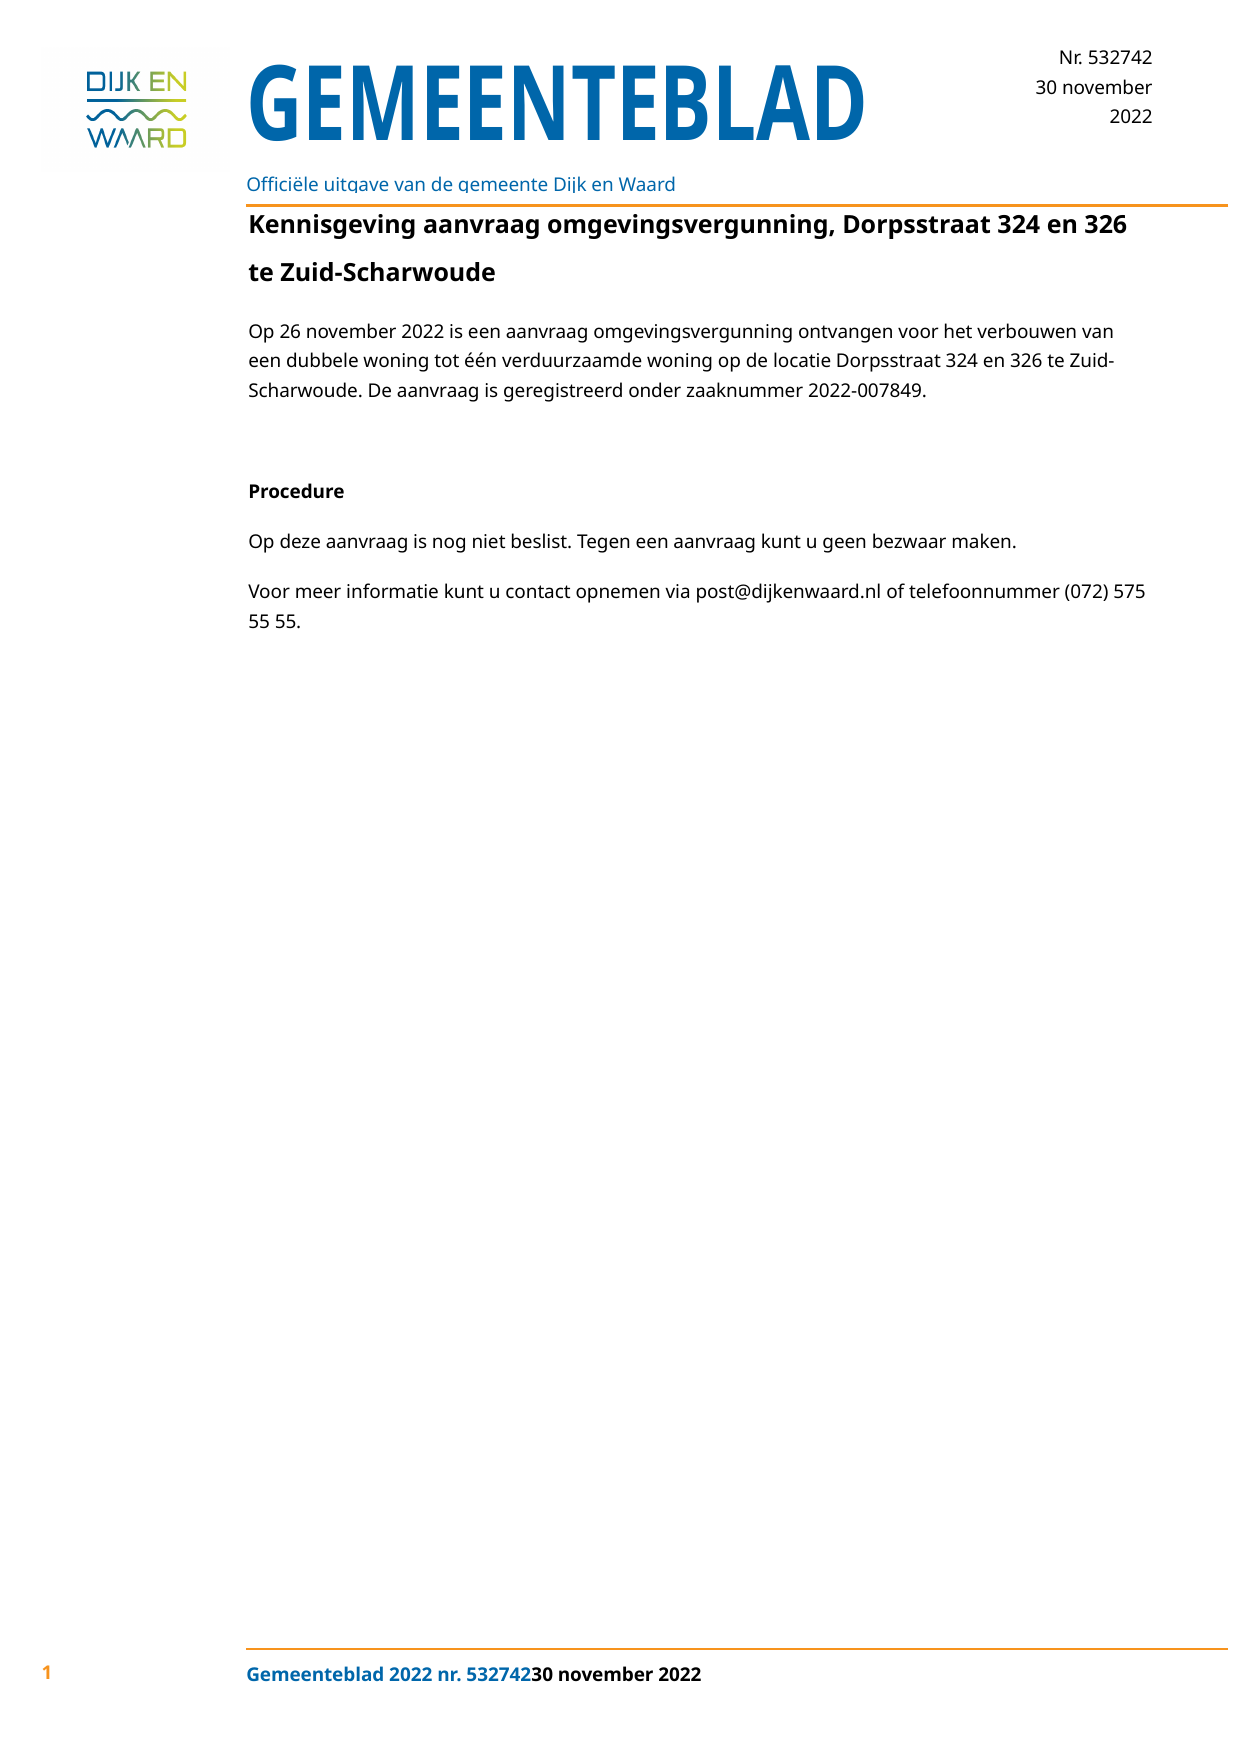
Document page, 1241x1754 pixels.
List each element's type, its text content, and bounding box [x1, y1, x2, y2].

text Kennisgeving aanvraag omgevingsvergunning, Dorpsstraat 324 en 326 te Zuid-Scharwoude [248, 207, 1152, 288]
text Op 26 november 2022 is een aanvraag omgevingsvergunning ontvangen voor het verbouwen van een dubbele woning tot één verduurzaamde woning op de locatie Dorpsstraat 324 en 326 te Zuid-Scharwoude. De aanvraag is geregistreerd onder zaaknummer 2022-007849. [248, 318, 1152, 403]
picture [41, 47, 231, 172]
text Op deze aanvraag is nog niet beslist. Tegen een aanvraag kunt u geen bezwaar maken. [248, 528, 1152, 554]
text Voor meer informatie kunt u contact opnemen via post@dijkenwaard.nl of telefoonnummer (072) 575 55 55. [248, 579, 1152, 634]
text Procedure [248, 478, 1152, 504]
